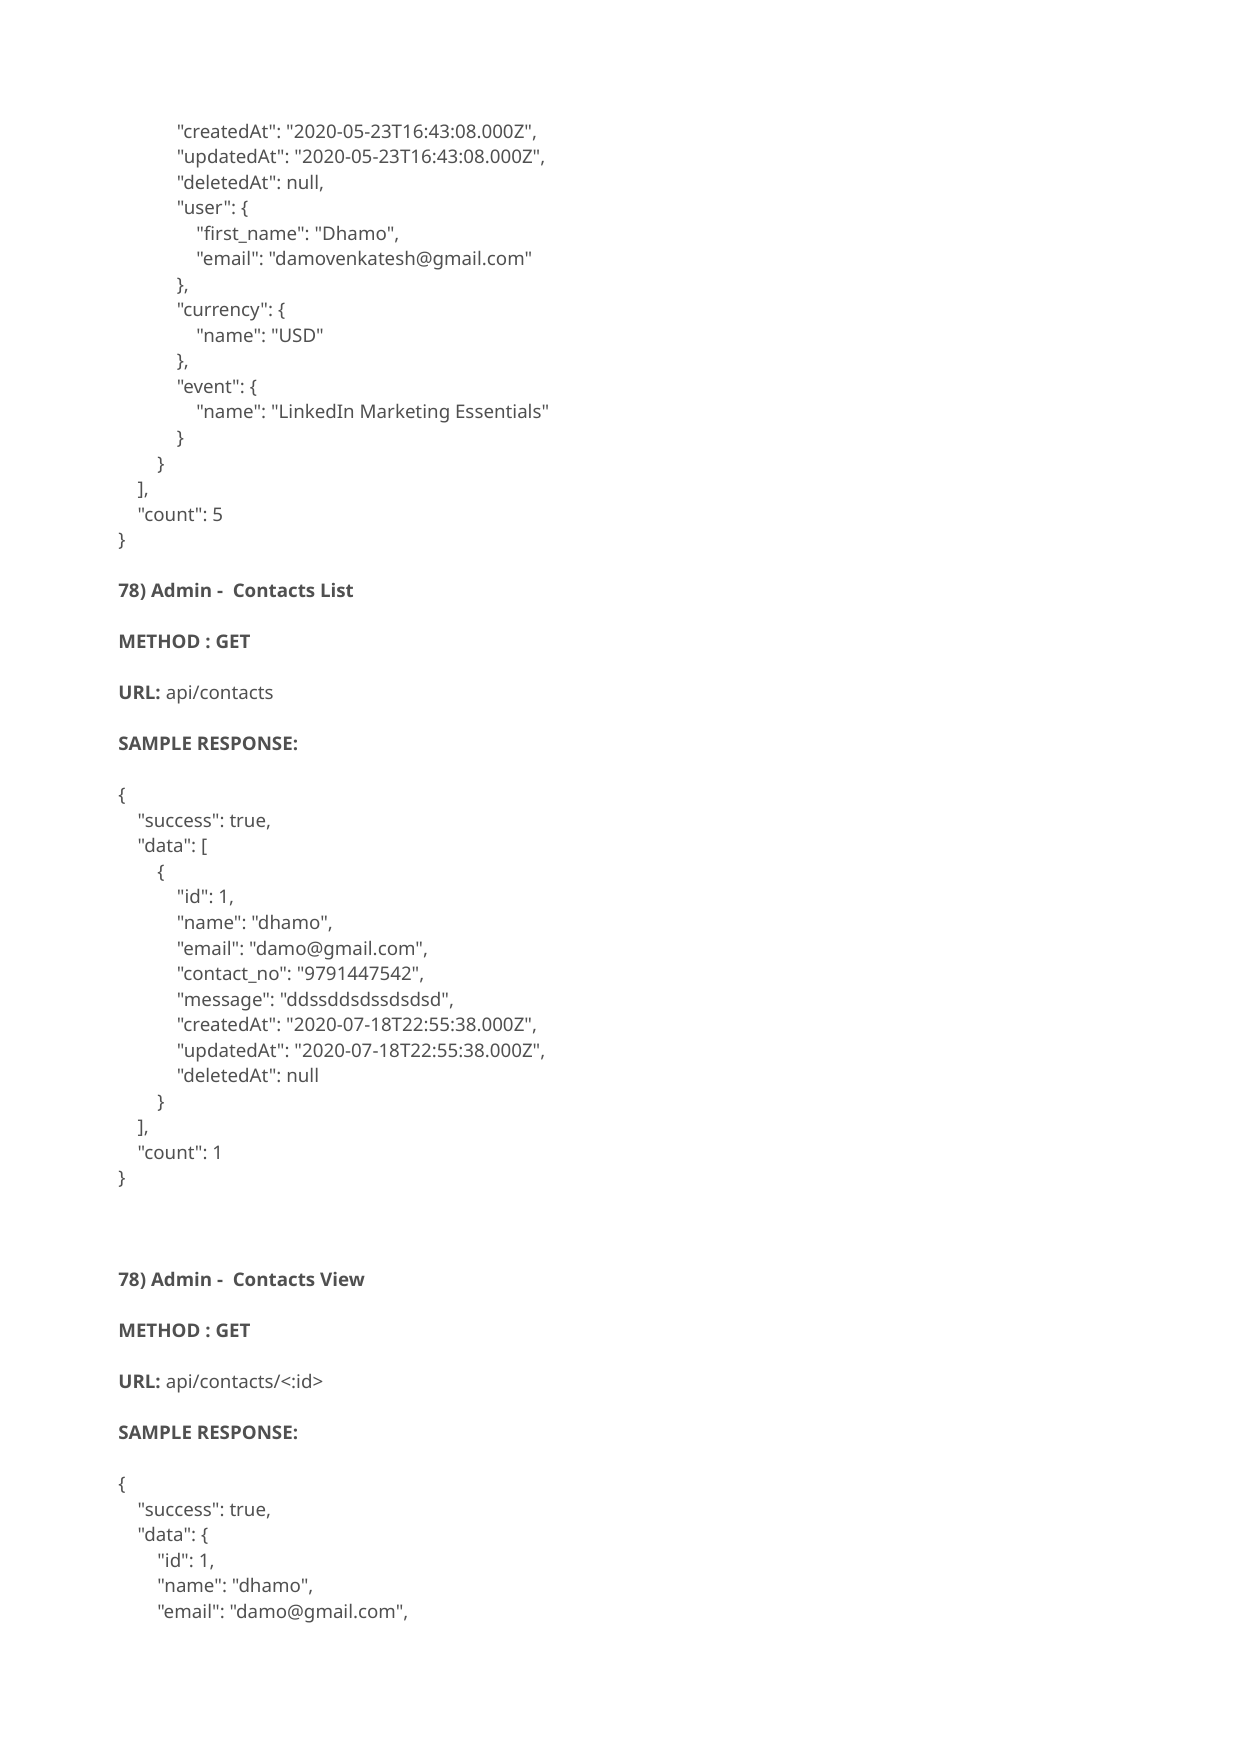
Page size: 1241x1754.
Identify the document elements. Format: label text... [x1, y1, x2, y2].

text "count": 1 [118, 1139, 1122, 1164]
text "contact_no": "9791447542", [118, 960, 1122, 986]
text "user": { [118, 195, 1122, 220]
text }, [118, 348, 1122, 373]
text ], [118, 475, 1122, 501]
text "success": true, [118, 1496, 1122, 1522]
text "email": "damo@gmail.com", [118, 935, 1122, 960]
text "updatedAt": "2020-07-18T22:55:38.000Z", [118, 1037, 1122, 1062]
text "first_name": "Dhamo", [118, 220, 1122, 246]
text METHOD : GET [118, 1318, 1122, 1343]
text } [118, 424, 1122, 450]
text "name": "dhamo", [118, 1573, 1122, 1598]
text 78) Admin - Contacts View [118, 1267, 1122, 1292]
text "name": "dhamo", [118, 909, 1122, 935]
text 78) Admin - Contacts List [118, 577, 1122, 603]
text "count": 5 [118, 501, 1122, 526]
text "email": "damovenkatesh@gmail.com" [118, 246, 1122, 271]
text SAMPLE RESPONSE: [118, 1420, 1122, 1445]
text "data": [ [118, 833, 1122, 858]
text "createdAt": "2020-07-18T22:55:38.000Z", [118, 1011, 1122, 1037]
text "updatedAt": "2020-05-23T16:43:08.000Z", [118, 144, 1122, 169]
text "email": "damo@gmail.com", [118, 1598, 1122, 1624]
text SAMPLE RESPONSE: [118, 731, 1122, 756]
text "name": "LinkedIn Marketing Essentials" [118, 399, 1122, 424]
text "id": 1, [118, 884, 1122, 909]
text }, [118, 271, 1122, 297]
text METHOD : GET [118, 628, 1122, 654]
text "currency": { [118, 297, 1122, 322]
text "message": "ddssddsdssdsdsd", [118, 986, 1122, 1011]
text "event": { [118, 373, 1122, 399]
text "deletedAt": null, [118, 169, 1122, 195]
text } [118, 450, 1122, 475]
text "id": 1, [118, 1547, 1122, 1573]
text ], [118, 1113, 1122, 1139]
text "name": "USD" [118, 322, 1122, 348]
text } [118, 526, 1122, 552]
text { [118, 1471, 1122, 1496]
text { [118, 782, 1122, 807]
text } [118, 1164, 1122, 1190]
text URL: api/contacts/<:id> [118, 1369, 1122, 1394]
text "deletedAt": null [118, 1062, 1122, 1088]
text "success": true, [118, 807, 1122, 833]
text "data": { [118, 1522, 1122, 1547]
text "createdAt": "2020-05-23T16:43:08.000Z", [118, 118, 1122, 144]
text } [118, 1088, 1122, 1113]
text URL: api/contacts [118, 679, 1122, 705]
text { [118, 858, 1122, 884]
